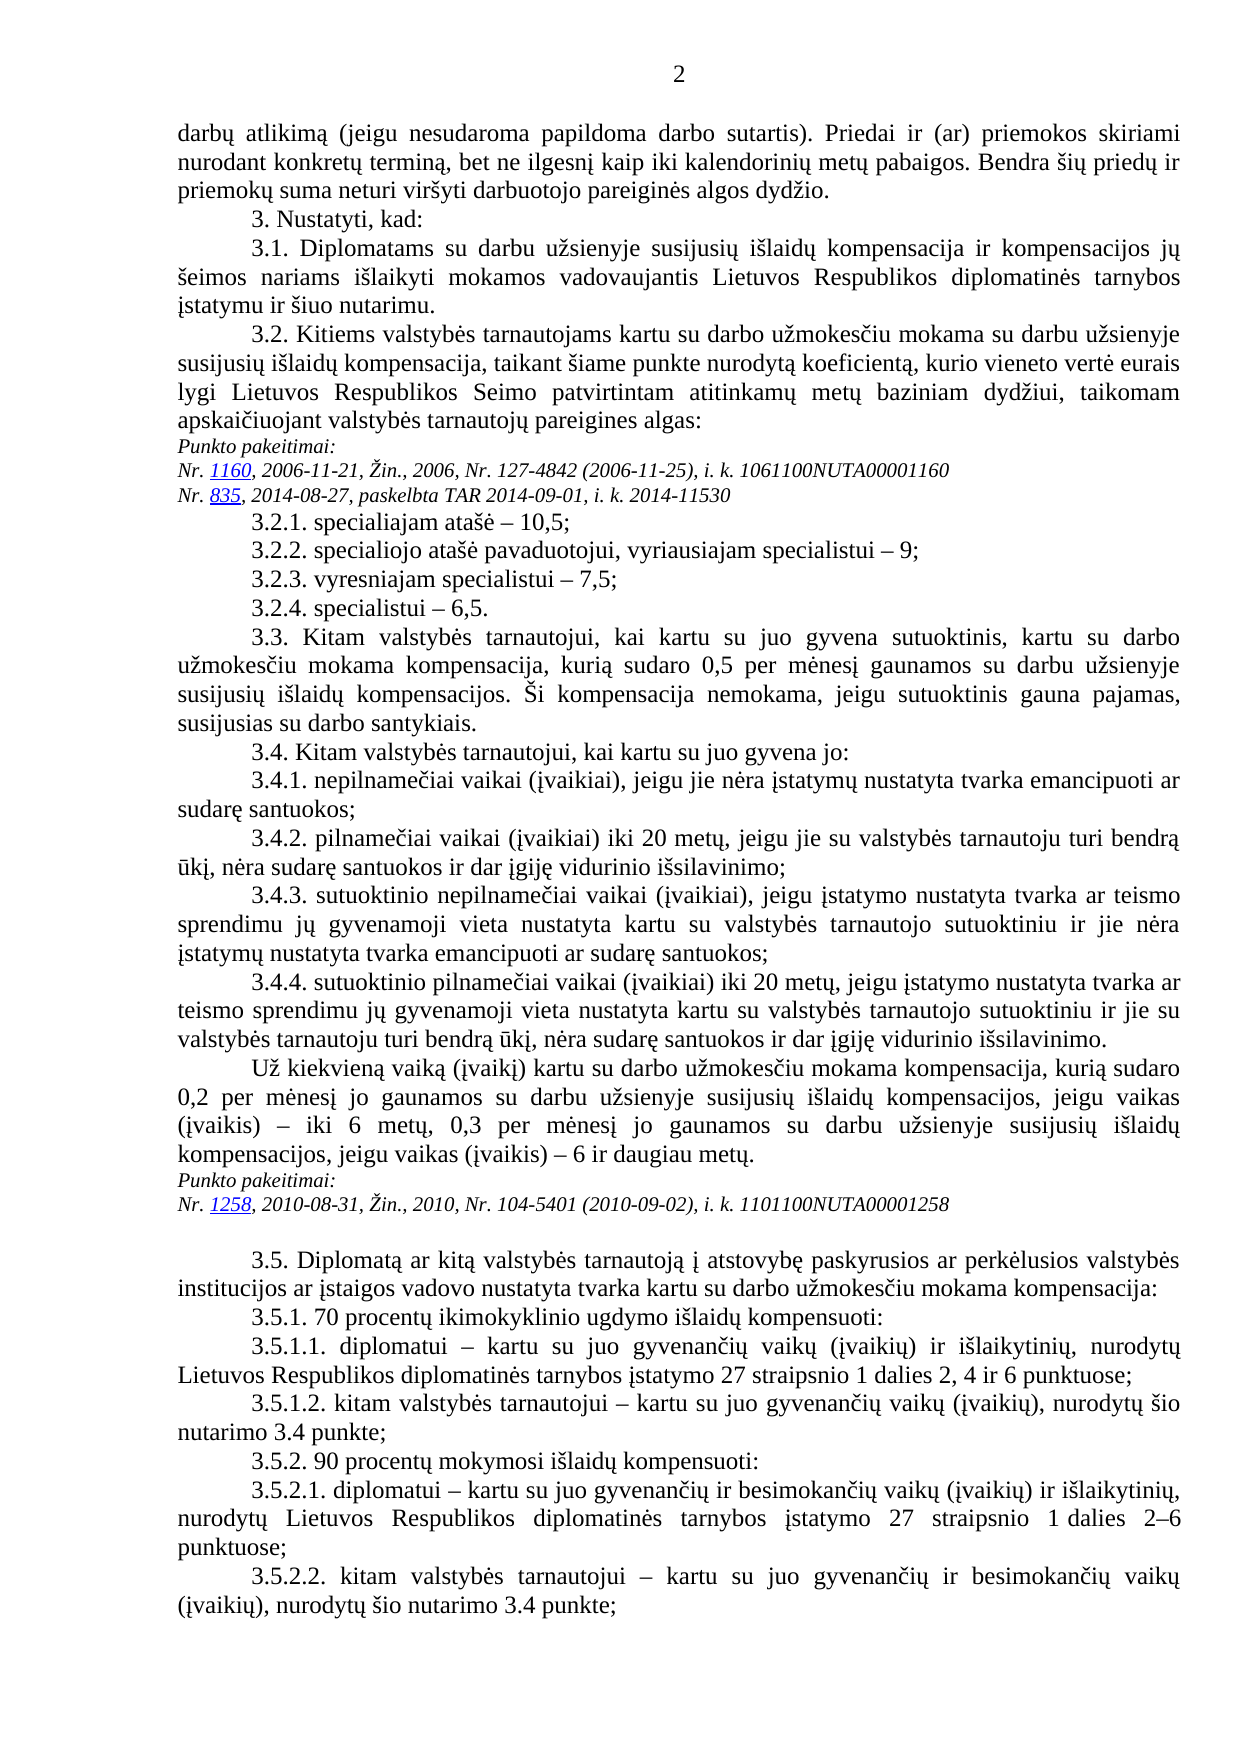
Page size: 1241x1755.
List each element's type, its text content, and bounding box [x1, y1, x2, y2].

text Nr. 1258, 2010-08-31, Žin., 2010, Nr. 104-5401 (2010-09-02), i. k. 1101100NUTA00001258 [177, 1192, 1181, 1216]
text 3.4.1. nepilnamečiai vaikai (įvaikiai), jeigu jie nėra įstatymų nustatyta tvarka emancipuoti ar sudarę santuokos; [177, 765, 1181, 823]
text Nr. 835, 2014-08-27, paskelbta TAR 2014-09-01, i. k. 2014-11530 [177, 482, 1181, 507]
text 3.2. Kitiems valstybės tarnautojams kartu su darbo užmokesčiu mokama su darbu užsienyje susijusių išlaidų kompensacija, taikant šiame punkte nurodytą koeficientą, kurio vieneto vertė eurais lygi Lietuvos Respublikos Seimo patvirtintam atitinkamų metų baziniam dydžiui, taikomam apskaičiuojant valstybės tarnautojų pareigines algas: [177, 319, 1181, 434]
text 3.4.4. sutuoktinio pilnamečiai vaikai (įvaikiai) iki 20 metų, jeigu įstatymo nustatyta tvarka ar teismo sprendimu jų gyvenamoji vieta nustatyta kartu su valstybės tarnautojo sutuoktiniu ir jie su valstybės tarnautoju turi bendrą ūkį, nėra sudarę santuokos ir dar įgiję vidurinio išsilavinimo. [177, 967, 1181, 1053]
text 3.4.3. sutuoktinio nepilnamečiai vaikai (įvaikiai), jeigu įstatymo nustatyta tvarka ar teismo sprendimu jų gyvenamoji vieta nustatyta kartu su valstybės tarnautojo sutuoktiniu ir jie nėra įstatymų nustatyta tvarka emancipuoti ar sudarę santuokos; [177, 880, 1181, 967]
text 3.2.4. specialistui – 6,5. [177, 593, 1181, 622]
text 3.4.2. pilnamečiai vaikai (įvaikiai) iki 20 metų, jeigu jie su valstybės tarnautoju turi bendrą ūkį, nėra sudarę santuokos ir dar įgiję vidurinio išsilavinimo; [177, 823, 1181, 880]
text Už kiekvieną vaiką (įvaikį) kartu su darbo užmokesčiu mokama kompensacija, kurią sudaro 0,2 per mėnesį jo gaunamos su darbu užsienyje susijusių išlaidų kompensacijos, jeigu vaikas (įvaikis) – iki 6 metų, 0,3 per mėnesį jo gaunamos su darbu užsienyje susijusių išlaidų kompensacijos, jeigu vaikas (įvaikis) – 6 ir daugiau metų. [177, 1053, 1181, 1168]
text 3.5.1.2. kitam valstybės tarnautojui – kartu su juo gyvenančių vaikų (įvaikių), nurodytų šio nutarimo 3.4 punkte; [177, 1388, 1181, 1446]
text Nr. 1160, 2006-11-21, Žin., 2006, Nr. 127-4842 (2006-11-25), i. k. 1061100NUTA00001160 [177, 458, 1181, 482]
text 3.5.2.1. diplomatui – kartu su juo gyvenančių ir besimokančių vaikų (įvaikių) ir išlaikytinių, nurodytų Lietuvos Respublikos diplomatinės tarnybos įstatymo 27 straipsnio 1 dalies 2–6 punktuose; [177, 1475, 1181, 1561]
text darbų atlikimą (jeigu nesudaroma papildoma darbo sutartis). Priedai ir (ar) priemokos skiriami nurodant konkretų terminą, bet ne ilgesnį kaip iki kalendorinių metų pabaigos. Bendra šių priedų ir priemokų suma neturi viršyti darbuotojo pareiginės algos dydžio. [177, 118, 1181, 204]
text 3.5.2.2. kitam valstybės tarnautojui – kartu su juo gyvenančių ir besimokančių vaikų (įvaikių), nurodytų šio nutarimo 3.4 punkte; [177, 1561, 1181, 1618]
text Punkto pakeitimai: [177, 1168, 1181, 1192]
text 3.4. Kitam valstybės tarnautojui, kai kartu su juo gyvena jo: [177, 737, 1181, 765]
text 3.5. Diplomatą ar kitą valstybės tarnautoją į atstovybę paskyrusios ar perkėlusios valstybės institucijos ar įstaigos vadovo nustatyta tvarka kartu su darbo užmokesčiu mokama kompensacija: [177, 1245, 1181, 1302]
text 3.5.1. 70 procentų ikimokyklinio ugdymo išlaidų kompensuoti: [177, 1302, 1181, 1331]
text 3.2.1. specialiajam atašė – 10,5; [177, 507, 1181, 535]
text 3.3. Kitam valstybės tarnautojui, kai kartu su juo gyvena sutuoktinis, kartu su darbo užmokesčiu mokama kompensacija, kurią sudaro 0,5 per mėnesį gaunamos su darbu užsienyje susijusių išlaidų kompensacijos. Ši kompensacija nemokama, jeigu sutuoktinis gauna pajamas, susijusias su darbo santykiais. [177, 622, 1181, 737]
text 3.5.1.1. diplomatui – kartu su juo gyvenančių vaikų (įvaikių) ir išlaikytinių, nurodytų Lietuvos Respublikos diplomatinės tarnybos įstatymo 27 straipsnio 1 dalies 2, 4 ir 6 punktuose; [177, 1331, 1181, 1388]
text Punkto pakeitimai: [177, 434, 1181, 458]
text 3.2.3. vyresniajam specialistui – 7,5; [177, 564, 1181, 593]
text 3.1. Diplomatams su darbu užsienyje susijusių išlaidų kompensacija ir kompensacijos jų šeimos nariams išlaikyti mokamos vadovaujantis Lietuvos Respublikos diplomatinės tarnybos įstatymu ir šiuo nutarimu. [177, 233, 1181, 319]
text 3. Nustatyti, kad: [177, 204, 1181, 233]
text 3.2.2. specialiojo atašė pavaduotojui, vyriausiajam specialistui – 9; [177, 535, 1181, 564]
text 3.5.2. 90 procentų mokymosi išlaidų kompensuoti: [177, 1446, 1181, 1475]
